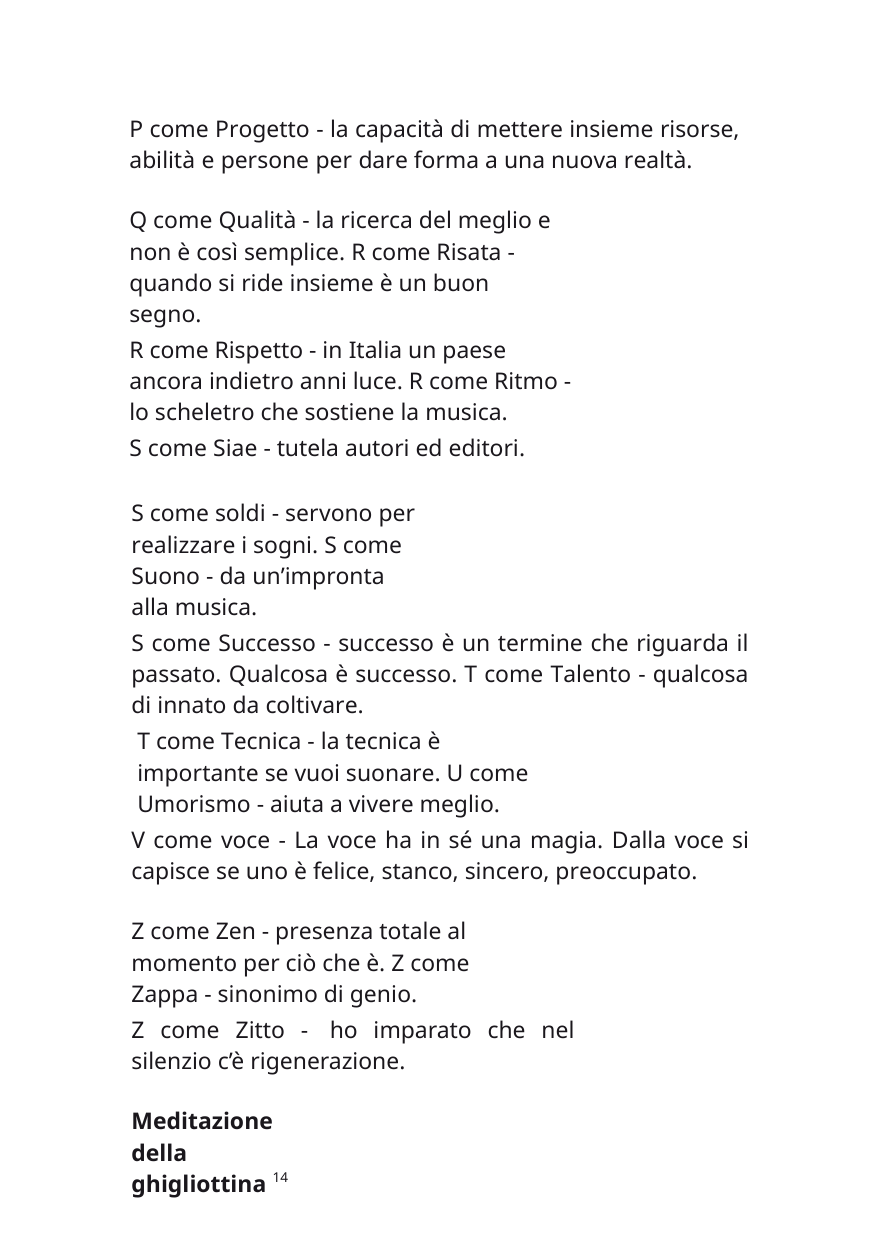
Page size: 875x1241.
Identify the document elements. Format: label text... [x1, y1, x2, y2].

text V come voce - La voce ha in sé una magia. Dalla voce si capisce se uno è felice, stanco, sincero, preoccupato. [131, 823, 749, 886]
text Meditazione della ghigliottina 14 [131, 1105, 326, 1199]
text R come Rispetto - in Italia un paese ancora indietro anni luce. R come Ritmo - lo scheletro che sostiene la musica. [129, 334, 573, 427]
text Q come Qualità - la ricerca del meglio e non è così semplice. R come Risata - quando si ride insieme è un buon segno. [129, 204, 561, 329]
text S come Siae - tutela autori ed editori. [129, 432, 755, 463]
text S come Successo - successo è un termine che riguarda il passato. Qualcosa è successo. T come Talento - qualcosa di innato da coltivare. [131, 627, 749, 721]
text P come Progetto - la capacità di mettere insieme risorse, abilità e persone per dare forma a una nuova realtà. [129, 112, 749, 175]
text T come Tecnica - la tecnica è importante se vuoi suonare. U come Umorismo - aiuta a vivere meglio. [137, 725, 531, 819]
text Z come Zitto - ho imparato che nel silenzio c’è rigenerazione. [131, 1013, 575, 1076]
text S come soldi - servono per realizzare i sogni. S come Suono - da un’impronta alla musica. [131, 497, 420, 622]
text Z come Zen - presenza totale al momento per ciò che è. Z come Zappa - sinonimo di genio. [131, 915, 518, 1009]
